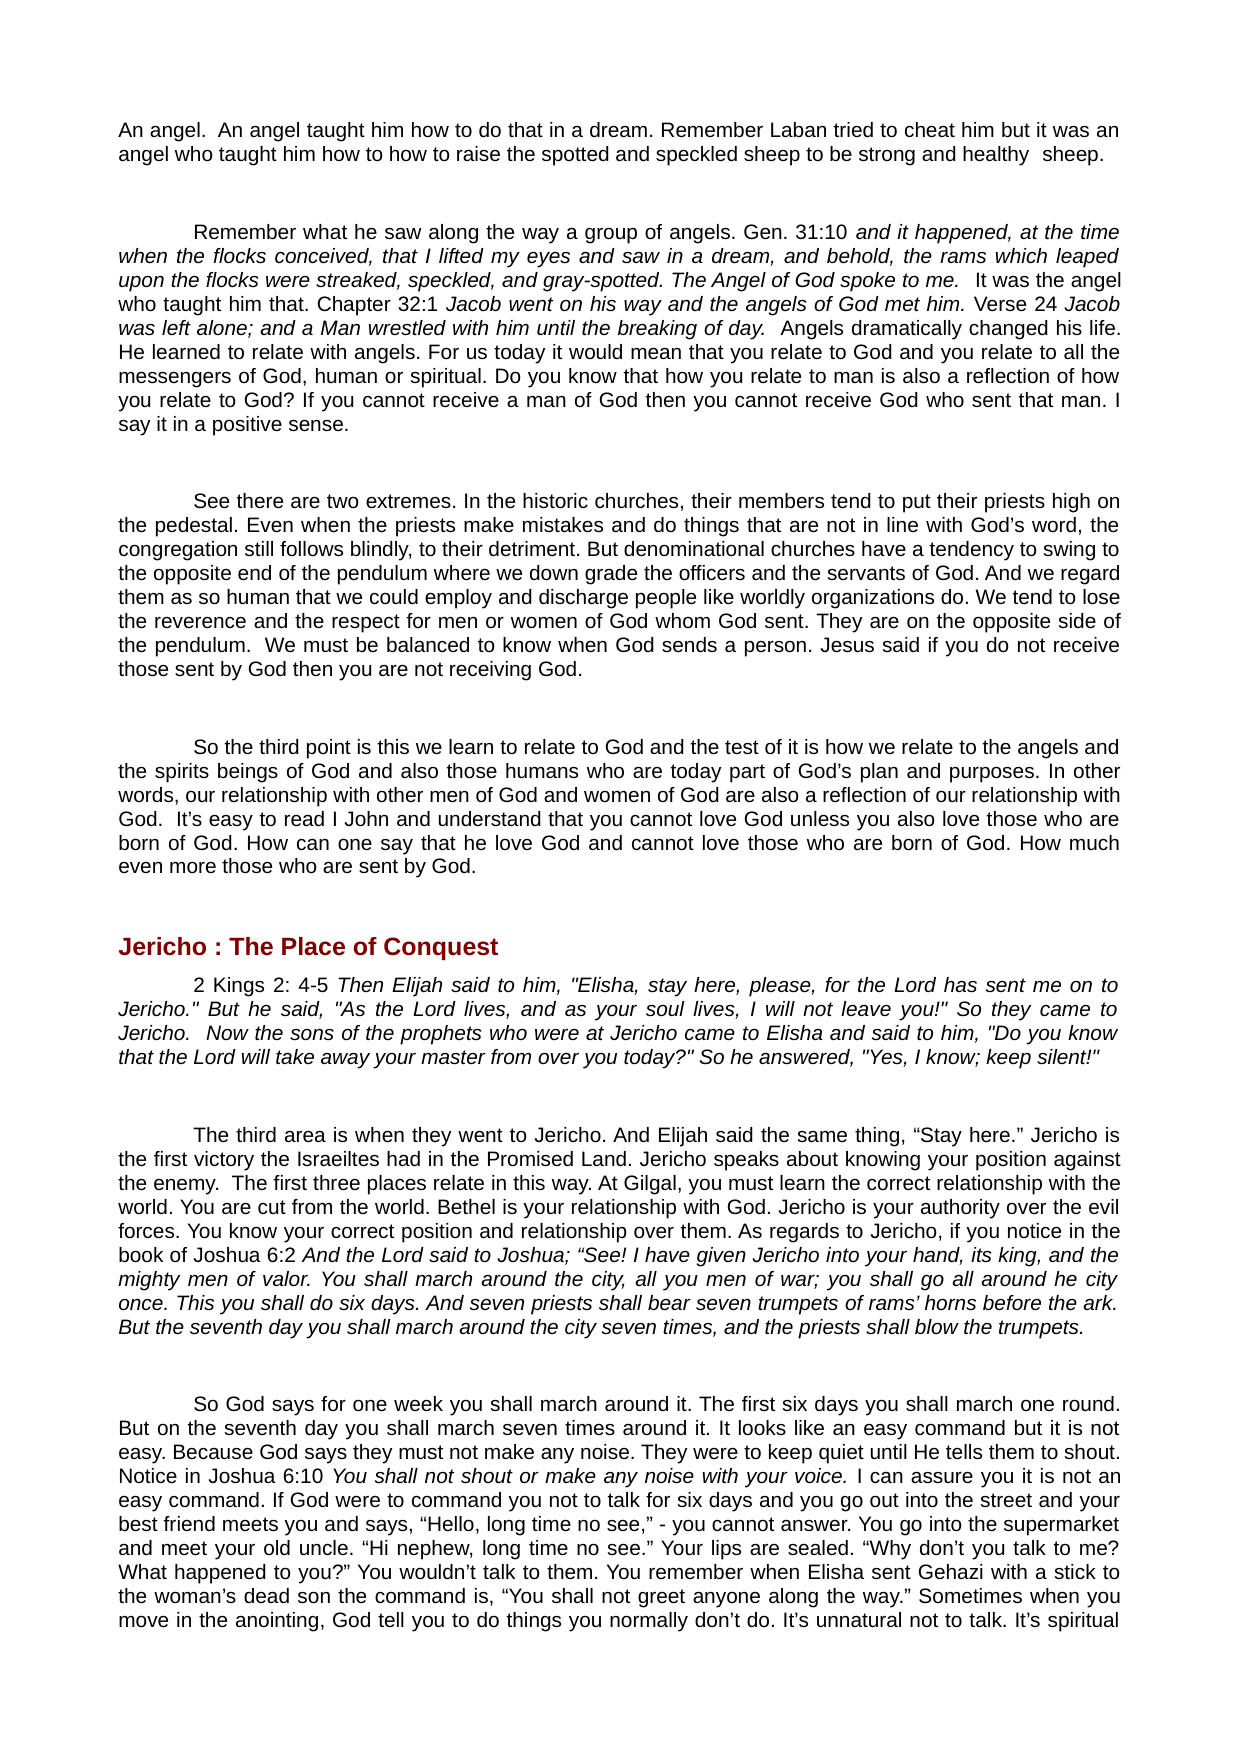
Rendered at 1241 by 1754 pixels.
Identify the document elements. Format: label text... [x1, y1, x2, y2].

text See there are two extremes. In the historic churches, their members tend to put their priests high on the pedestal. Even when the priests make mistakes and do things that are not in line with God’s word, the congregation still follows blindly, to their detriment. But denominational churches have a tendency to swing to the opposite end of the pendulum where we down grade the officers and the servants of God. And we regard them as so human that we could employ and discharge people like worldly organizations do. We tend to lose the reverence and the respect for men or women of God whom God sent. They are on the opposite side of the pendulum. We must be balanced to know when God sends a person. Jesus said if you do not receive those sent by God then you are not receiving God. [118, 489, 1122, 681]
text Jericho : The Place of Conquest [118, 932, 1122, 961]
text So God says for one week you shall march around it. The first six days you shall march one round. But on the seventh day you shall march seven times around it. It looks like an easy command but it is not easy. Because God says they must not make any noise. They were to keep quiet until He tells them to shout. Notice in Joshua 6:10 You shall not shout or make any noise with your voice. I can assure you it is not an easy command. If God were to command you not to talk for six days and you go out into the street and your best friend meets you and says, “Hello, long time no see,” - you cannot answer. You go into the supermarket and meet your old uncle. “Hi nephew, long time no see.” Your lips are sealed. “Why don’t you talk to me? What happened to you?” You wouldn’t talk to them. You remember when Elisha sent Gehazi with a stick to the woman’s dead son the command is, “You shall not greet anyone along the way.” Sometimes when you move in the anointing, God tell you to do things you normally don’t do. It’s unnatural not to talk. It’s spiritual [118, 1392, 1122, 1632]
text An angel. An angel taught him how to do that in a dream. Remember Laban tried to cheat him but it was an angel who taught him how to how to raise the spotted and speckled sheep to be strong and healthy sheep. [118, 118, 1122, 166]
text The third area is when they went to Jericho. And Elijah said the same thing, “Stay here.” Jericho is the first victory the Israeiltes had in the Promised Land. Jericho speaks about knowing your position against the enemy. The first three places relate in this way. At Gilgal, you must learn the correct relationship with the world. You are cut from the world. Bethel is your relationship with God. Jericho is your authority over the evil forces. You know your correct position and relationship over them. As regards to Jericho, if you notice in the book of Joshua 6:2 And the Lord said to Joshua; “See! I have given Jericho into your hand, its king, and the mighty men of valor. You shall march around the city, all you men of war; you shall go all around he city once. This you shall do six days. And seven priests shall bear seven trumpets of rams’ horns before the ark. But the seventh day you shall march around the city seven times, and the priests shall blow the trumpets. [118, 1123, 1122, 1338]
text 2 Kings 2: 4-5 Then Elijah said to him, "Elisha, stay here, please, for the Lord has sent me on to Jericho." But he said, "As the Lord lives, and as your soul lives, I will not leave you!" So they came to Jericho. Now the sons of the prophets who were at Jericho came to Elisha and said to him, "Do you know that the Lord will take away your master from over you today?" So he answered, "Yes, I know; keep silent!" [118, 973, 1122, 1069]
text Remember what he saw along the way a group of angels. Gen. 31:10 and it happened, at the time when the flocks conceived, that I lifted my eyes and saw in a dream, and behold, the rams which leaped upon the flocks were streaked, speckled, and gray-spotted. The Angel of God spoke to me. It was the angel who taught him that. Chapter 32:1 Jacob went on his way and the angels of God met him. Verse 24 Jacob was left alone; and a Man wrestled with him until the breaking of day. Angels dramatically changed his life. He learned to relate with angels. For us today it would mean that you relate to God and you relate to all the messengers of God, human or spiritual. Do you know that how you relate to man is also a reflection of how you relate to God? If you cannot receive a man of God then you cannot receive God who sent that man. I say it in a positive sense. [118, 220, 1122, 435]
text So the third point is this we learn to relate to God and the test of it is how we relate to the angels and the spirits beings of God and also those humans who are today part of God’s plan and purposes. In other words, our relationship with other men of God and women of God are also a reflection of our relationship with God. It’s easy to read I John and understand that you cannot love God unless you also love those who are born of God. How can one say that he love God and cannot love those who are born of God. How much even more those who are sent by God. [118, 734, 1122, 878]
